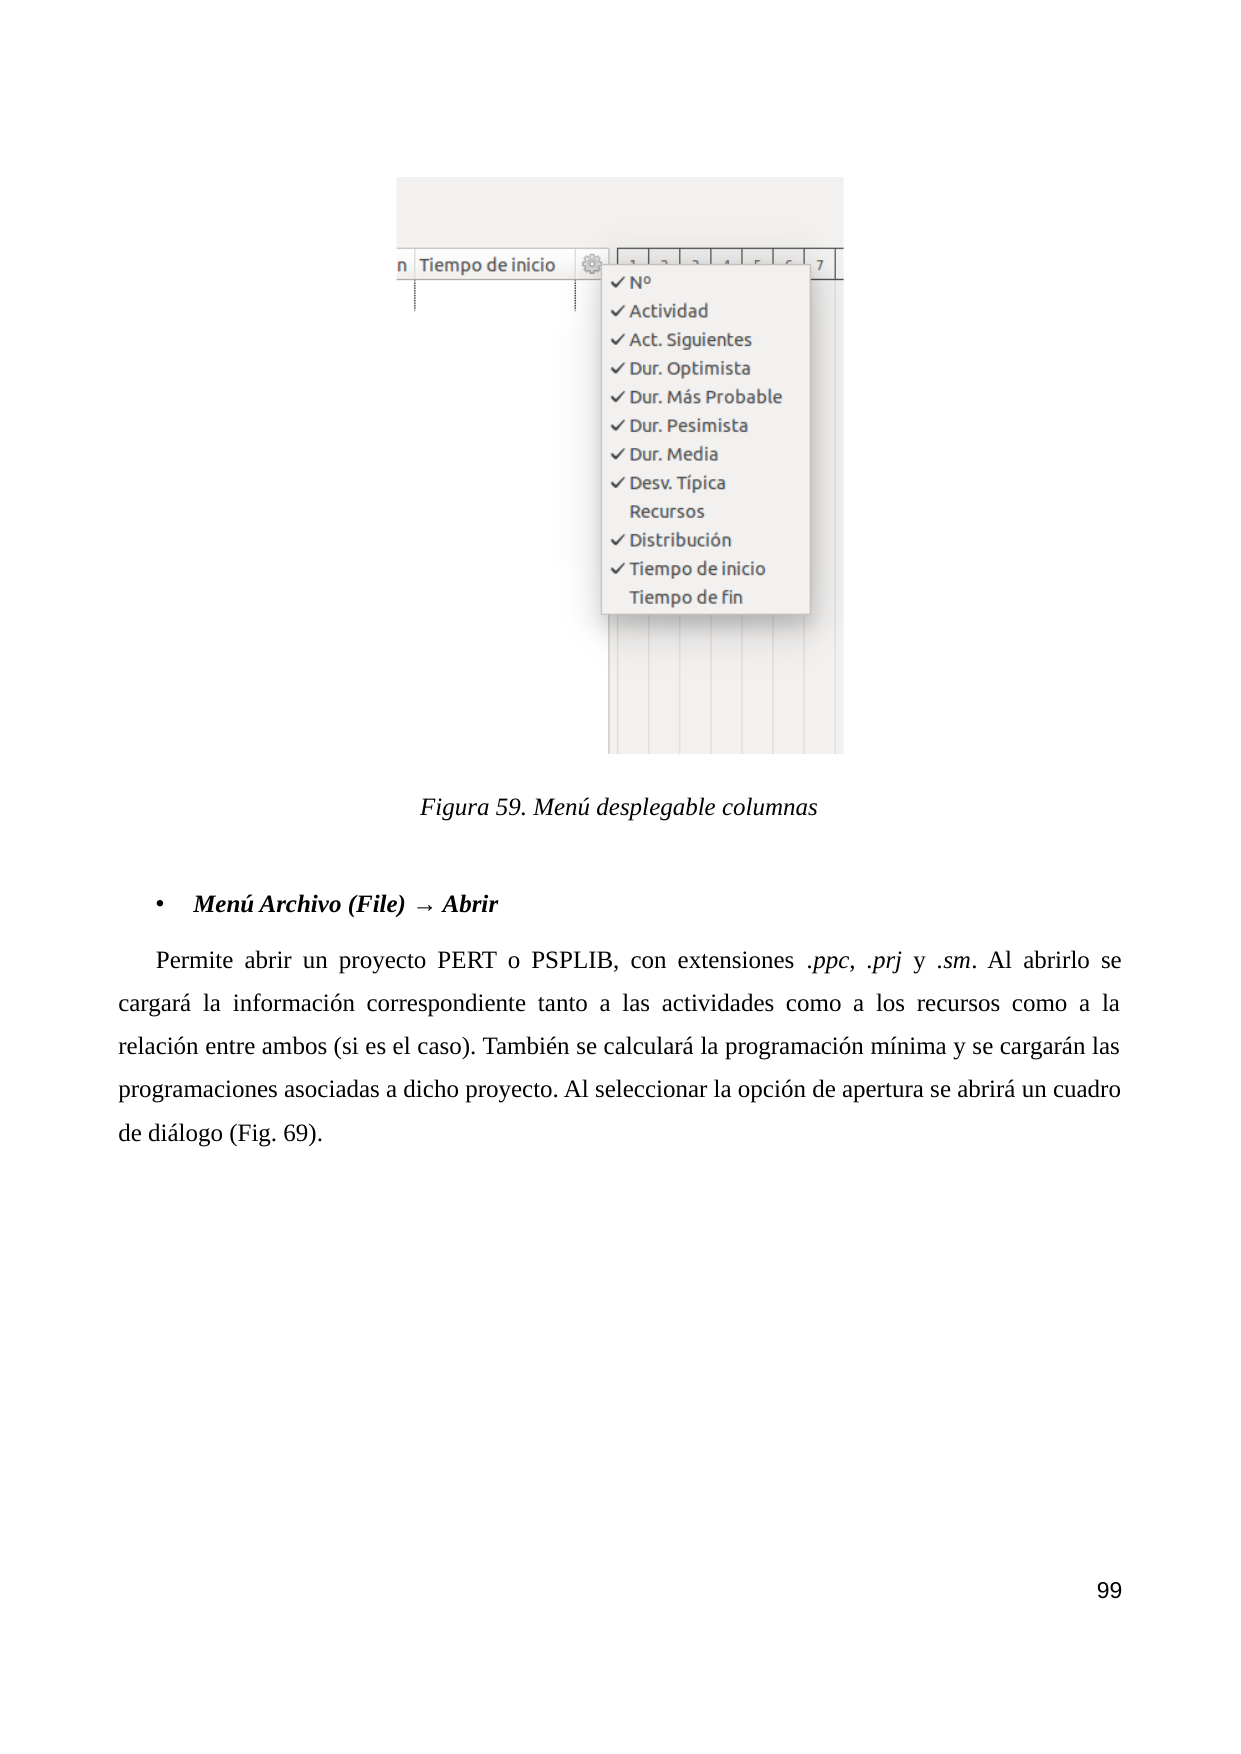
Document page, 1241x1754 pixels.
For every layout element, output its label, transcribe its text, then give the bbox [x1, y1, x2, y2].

list Menú Archivo (File) → Abrir [156, 889, 1122, 918]
picture [708, 177, 844, 754]
text Permite abrir un proyecto PERT o PSPLIB, con extensiones .ppc, .prj y .sm. Al abrirlo se cargará la información correspondiente tanto a las actividades como a los recursos como a la relación entre ambos (si es el caso). También se calculará la programación mínima y se cargarán las programaciones asociadas a dicho proyecto. Al seleccionar la opción de apertura se abrirá un cuadro de diálogo (Fig. 69). [118, 945, 1122, 1146]
text Figura 59. Menú desplegable columnas [118, 792, 1122, 821]
